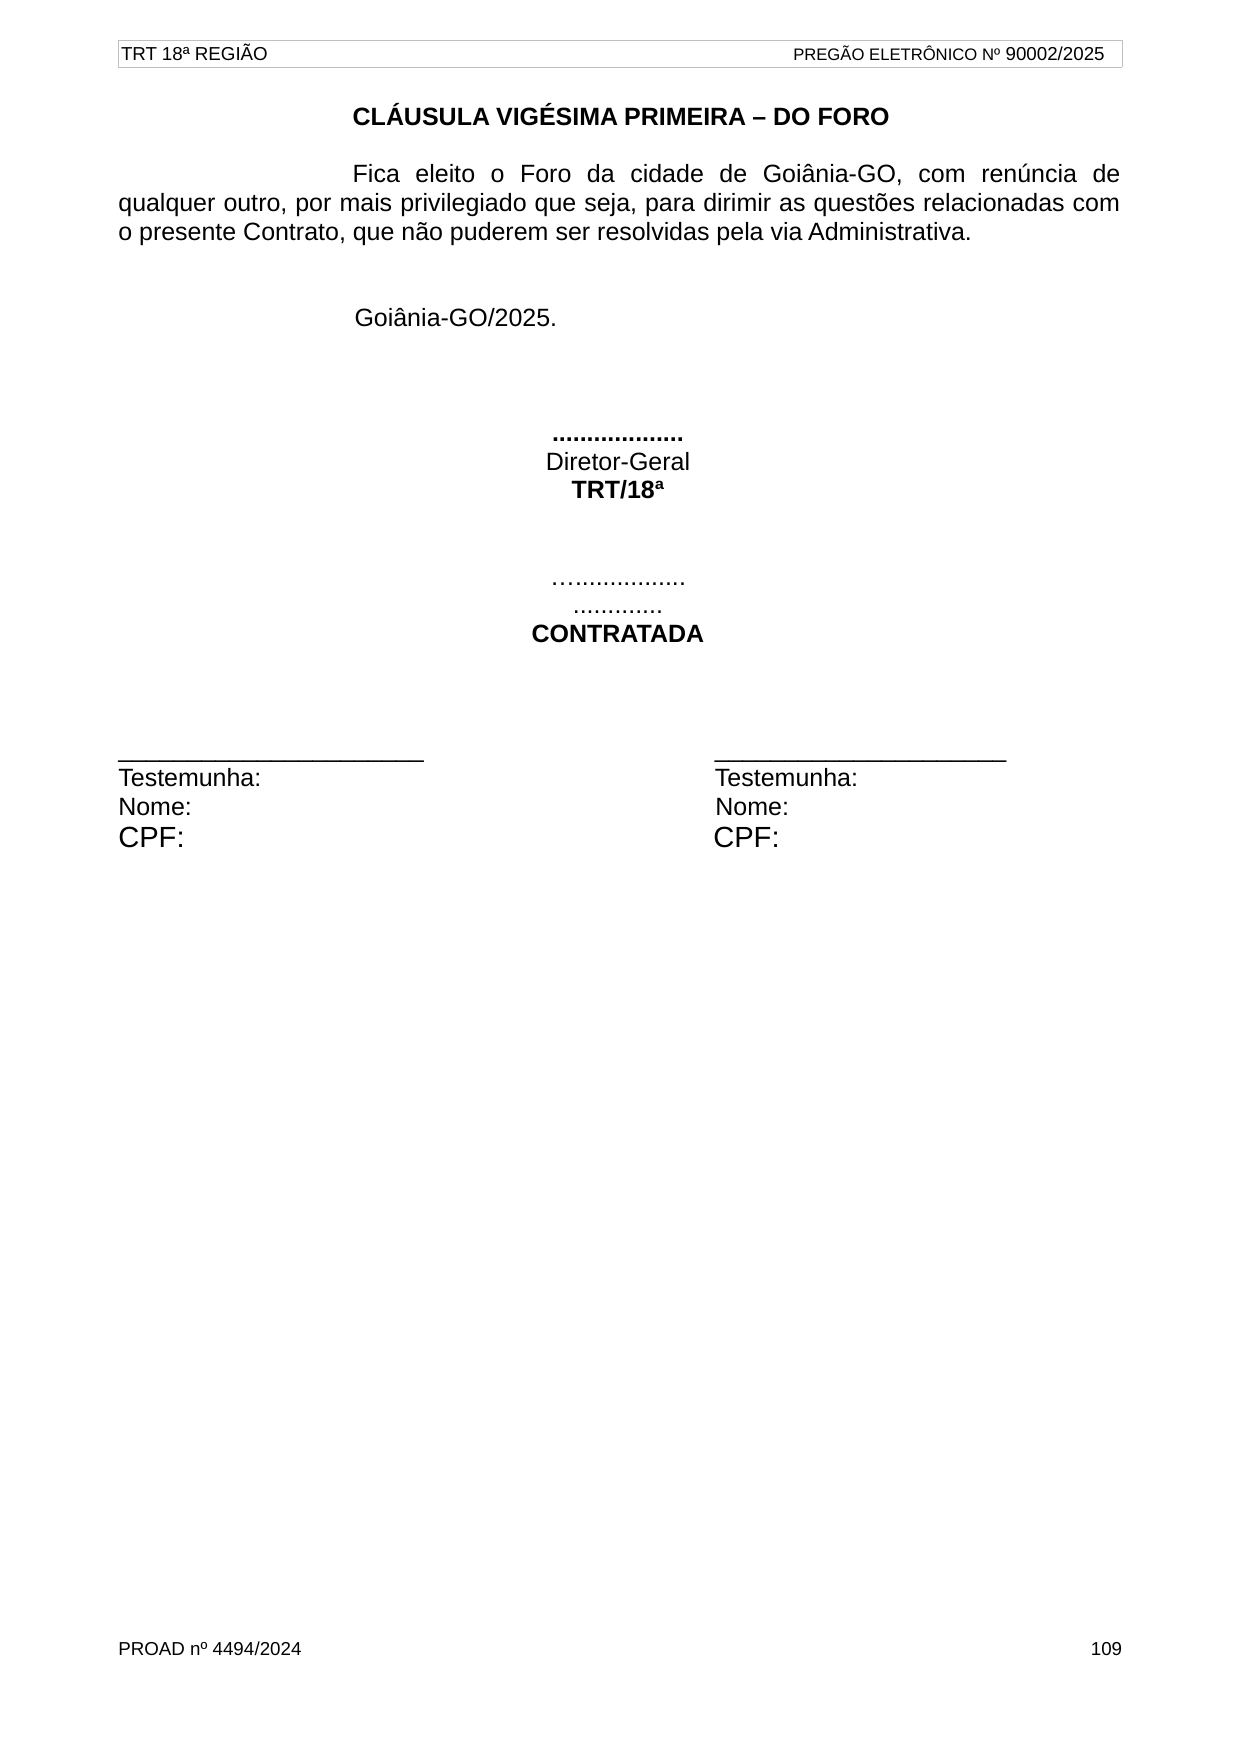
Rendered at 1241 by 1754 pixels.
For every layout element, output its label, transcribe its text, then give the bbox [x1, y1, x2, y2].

text Fica eleito o Foro da cidade de Goiânia-GO, com renúncia de qualquer outro, por mais privilegiado que seja, para dirimir as questões relacionadas com o presente Contrato, que não puderem ser resolvidas pela via Administrativa. [118, 159, 1122, 245]
text CONTRATADA [118, 619, 1117, 648]
text Diretor-Geral [118, 447, 1117, 475]
text CPF: CPF: [118, 820, 1122, 854]
text ______________________ _____________________ [118, 734, 1122, 763]
text Testemunha: Testemunha: [118, 763, 1122, 792]
text ............. [118, 590, 1117, 619]
text CLÁUSULA VIGÉSIMA PRIMEIRA – DO FORO [118, 102, 1122, 130]
text TRT/18ª [118, 475, 1117, 504]
text …................ [118, 562, 1117, 590]
text Nome: Nome: [118, 792, 1122, 820]
text Goiânia-GO/2025. [118, 303, 1122, 332]
text ................... [118, 418, 1117, 447]
